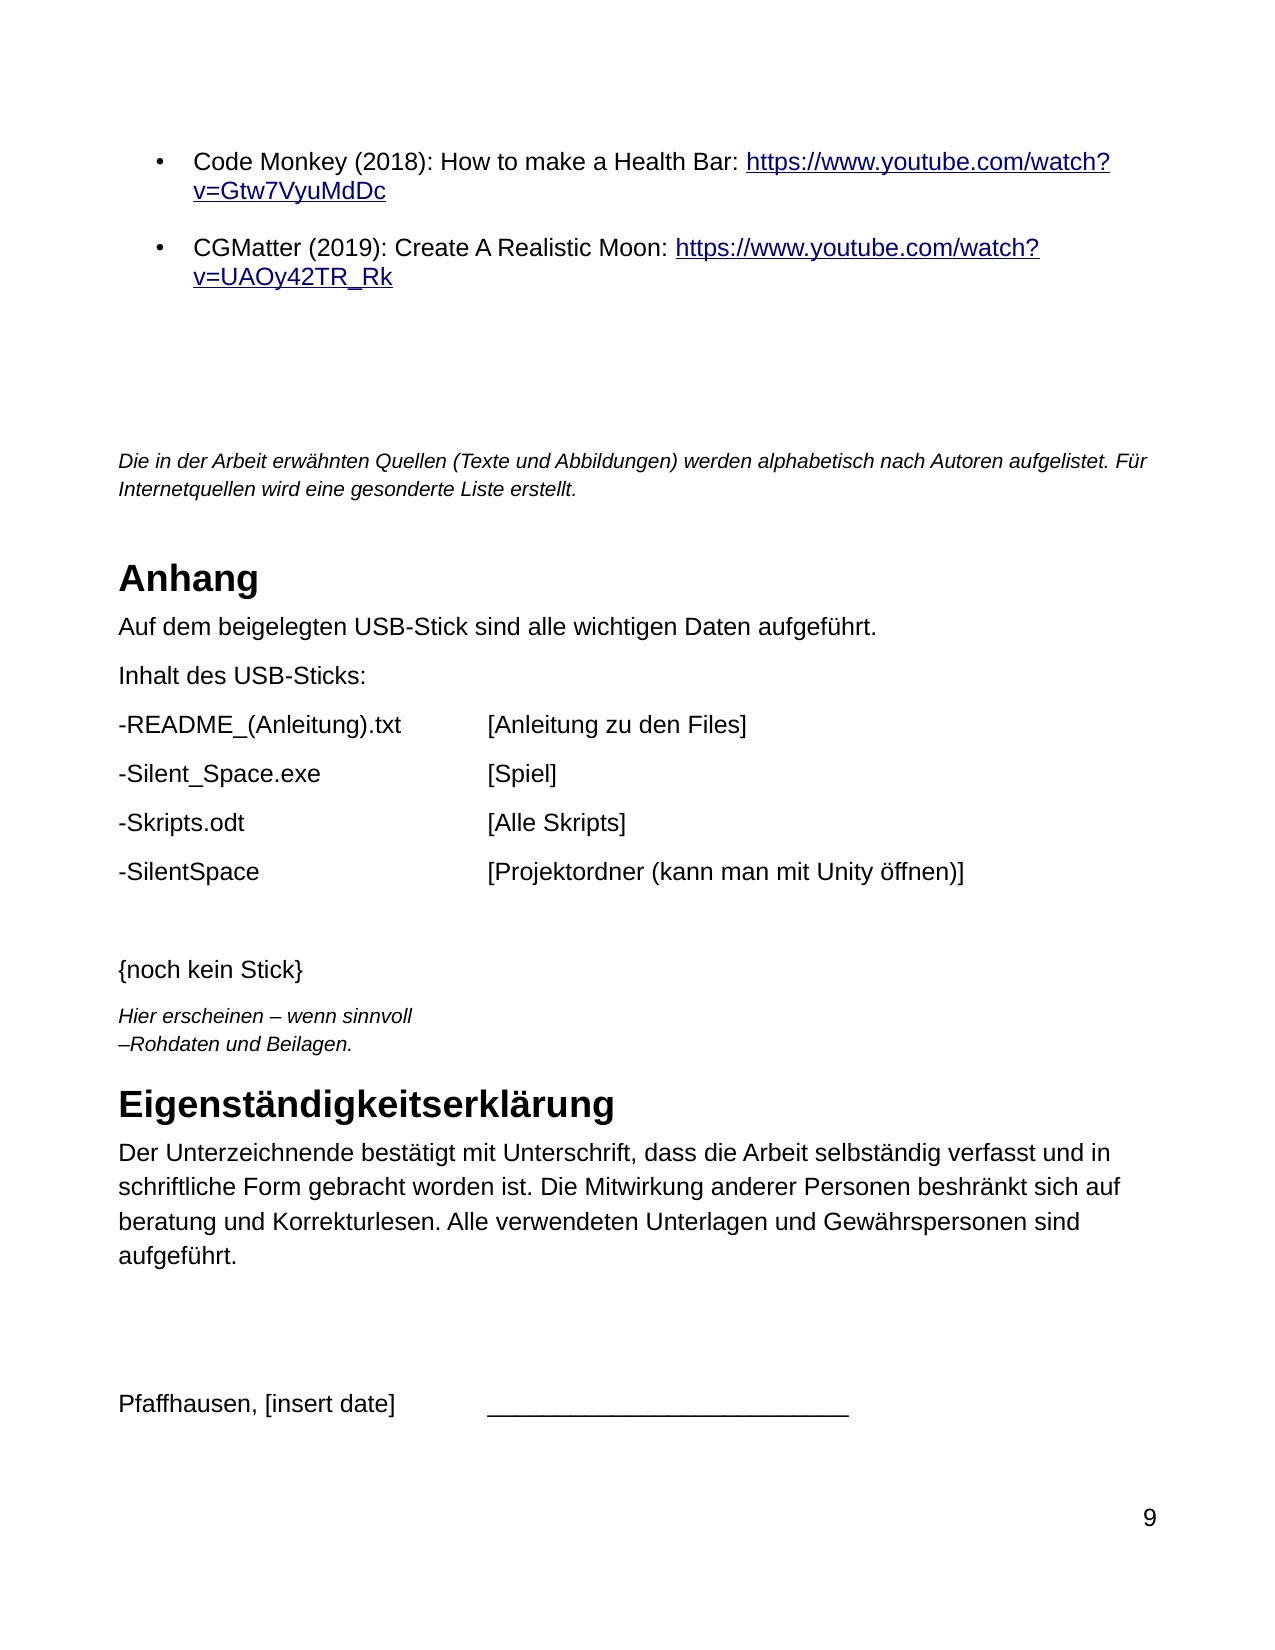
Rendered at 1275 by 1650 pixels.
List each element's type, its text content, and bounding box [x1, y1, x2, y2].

subtitle Anhang [118, 555, 1157, 599]
text –Rohdaten und Beilagen. [118, 1028, 1157, 1057]
text {noch kein Stick} [118, 955, 1157, 984]
list Code Monkey (2018): How to make a Health Bar: https://www.youtube.com/watch?v=Gtw7VyuMdDc [156, 147, 1157, 204]
text -SilentSpace [Projektordner (kann man mit Unity öffnen)] [118, 857, 1157, 886]
text -README_(Anleitung).txt [Anleitung zu den Files] [118, 710, 1157, 738]
text Auf dem beigelegten USB-Stick sind alle wichtigen Daten aufgeführt. [118, 612, 1157, 640]
text -Silent_Space.exe [Spiel] [118, 759, 1157, 787]
text Inhalt des USB-Sticks: [118, 661, 1157, 689]
text Die in der Arbeit erwähnten Quellen (Texte und Abbildungen) werden alphabetisch nach Autoren aufgelistet. Für Internetquellen wird eine gesonderte Liste erstellt. [118, 449, 1157, 530]
subtitle Eigenständigkeitserklärung [118, 1082, 1157, 1125]
text Der Unterzeichnende bestätigt mit Unterschrift, dass die Arbeit selbständig verfasst und in schriftliche Form gebracht worden ist. Die Mitwirkung anderer Personen beshränkt sich auf beratung und Korrekturlesen. Alle verwendeten Unterlagen und Gewährspersonen sind aufgeführt. [118, 1138, 1157, 1270]
text Pfaffhausen, [insert date] __________________________ [118, 1388, 1157, 1417]
text Hier erscheinen – wenn sinnvoll [118, 1004, 1157, 1028]
text -Skripts.odt [Alle Skripts] [118, 808, 1157, 837]
list CGMatter (2019): Create A Realistic Moon: https://www.youtube.com/watch?v=UAOy42TR_Rk [156, 233, 1157, 291]
